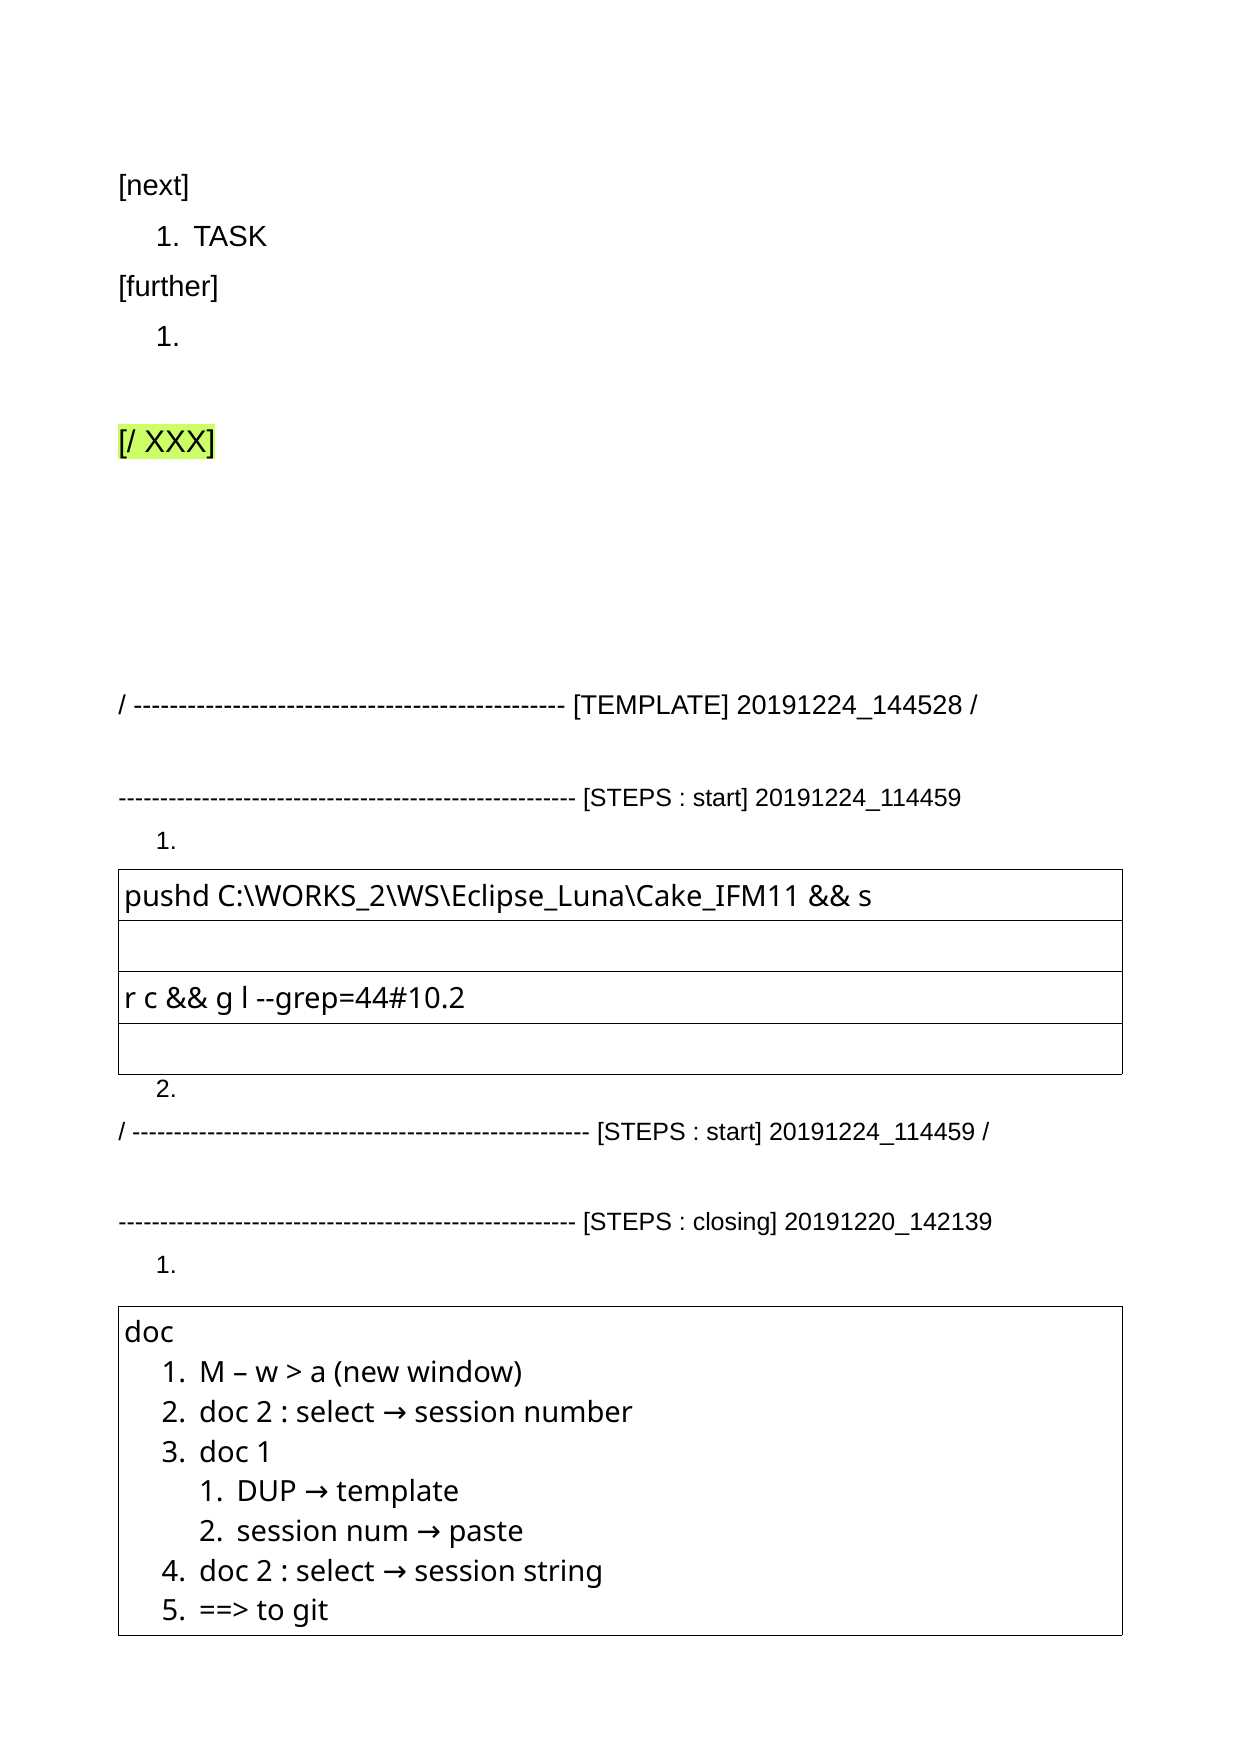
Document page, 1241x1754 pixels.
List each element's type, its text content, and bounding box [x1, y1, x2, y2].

table_cell r c && g l --grep=44#10.2 [119, 972, 1122, 1023]
text [next] [118, 168, 1122, 202]
text [further] [118, 269, 1122, 303]
list TASK [156, 219, 1122, 252]
text [/ XXX] [118, 370, 1122, 459]
table_header pushd C:\WORKS_2\WS\Eclipse_Luna\Cake_IFM11 && s [119, 870, 1122, 920]
text ------------------------------------------------------- [STEPS : start] 20191224_114459 [118, 783, 1122, 811]
text / ------------------------------------------------ [TEMPLATE] 20191224_144528 / [118, 689, 1122, 720]
text / ------------------------------------------------------- [STEPS : start] 20191224_114459 / [118, 1117, 1122, 1146]
text ------------------------------------------------------- [STEPS : closing] 20191220_142139 [118, 1207, 1122, 1236]
table_cell [119, 921, 1122, 971]
table_cell [119, 1024, 1122, 1074]
table_header doc M – w > a (new window) doc 2 : select → session number doc 1 DUP → template session num → paste doc 2 : select → session string ==> to git [119, 1307, 1122, 1635]
